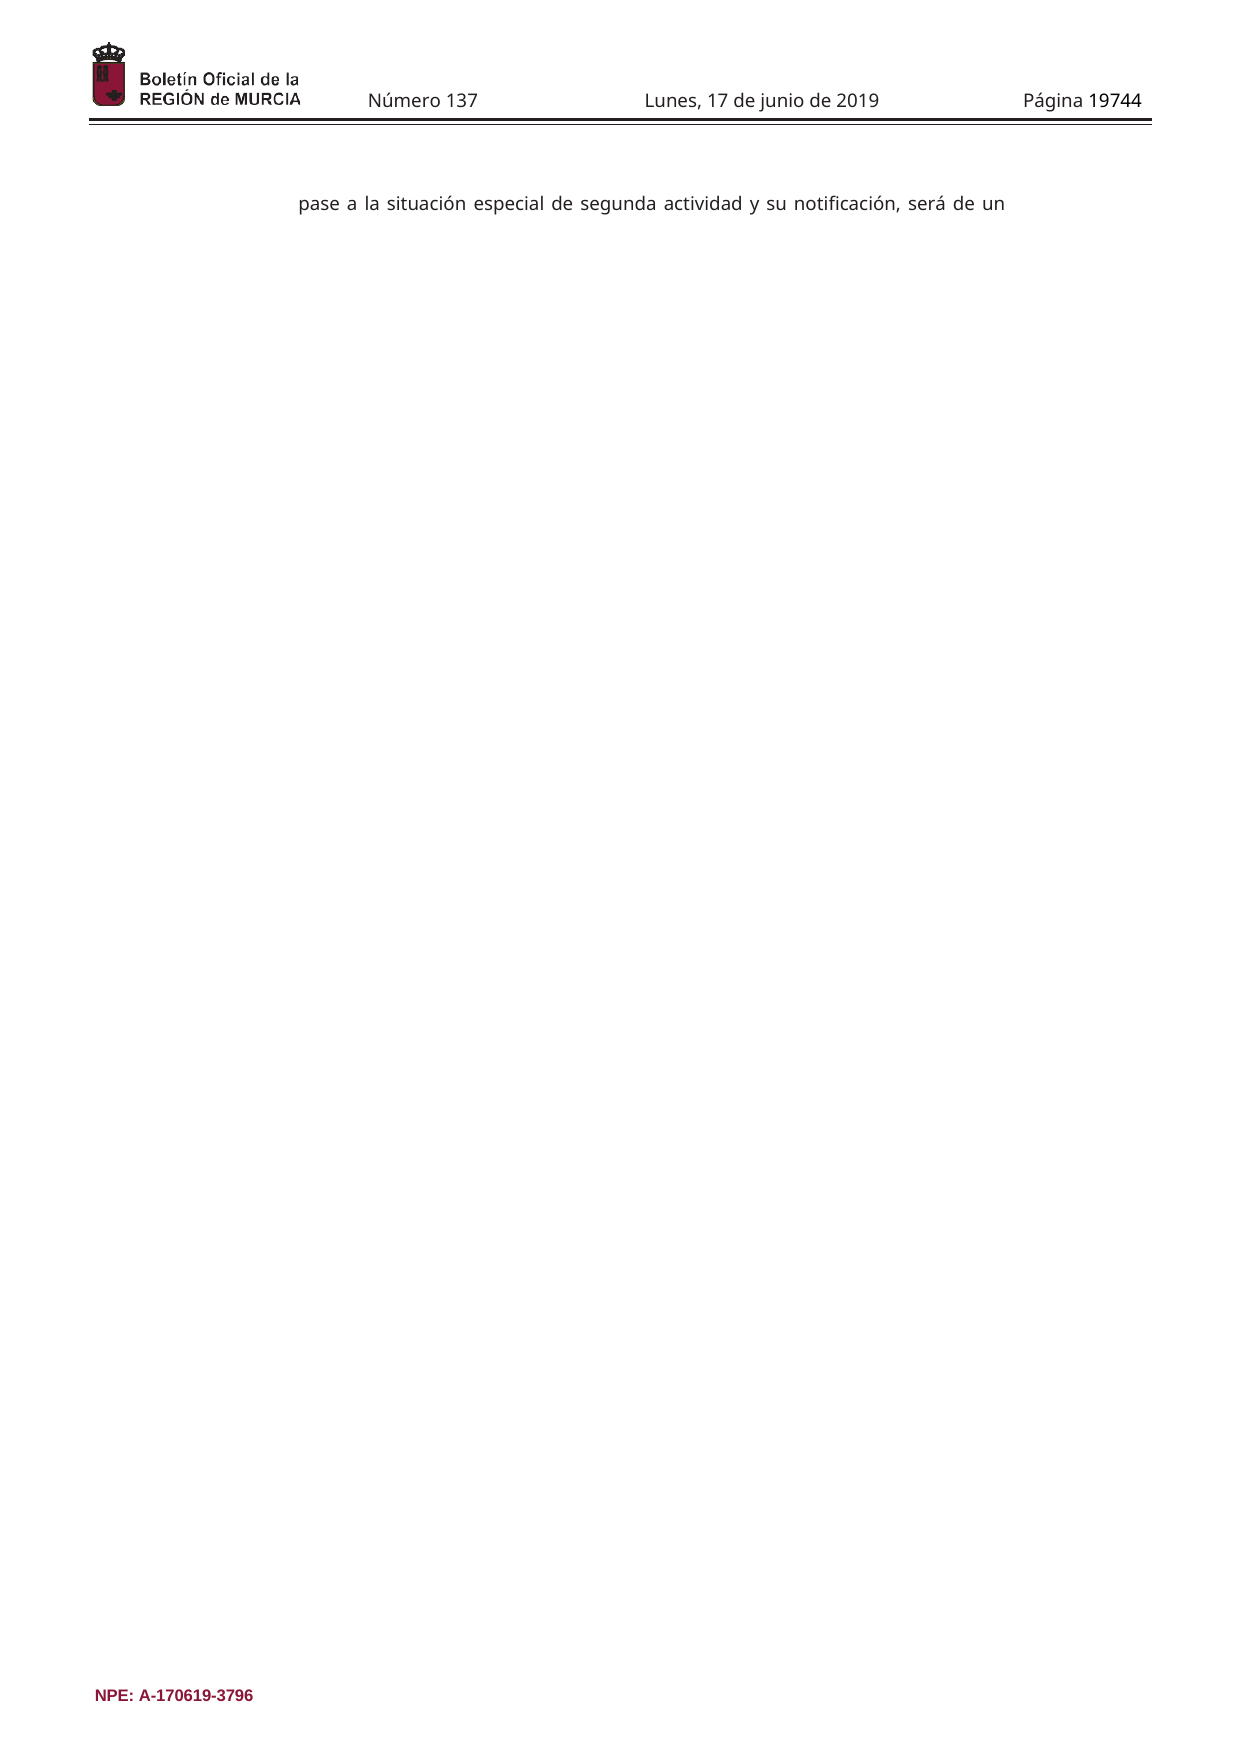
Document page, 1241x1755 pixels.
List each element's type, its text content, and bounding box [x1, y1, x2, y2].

text pase a la situación especial de segunda actividad y su notificación, será de un [125, 190, 1005, 215]
